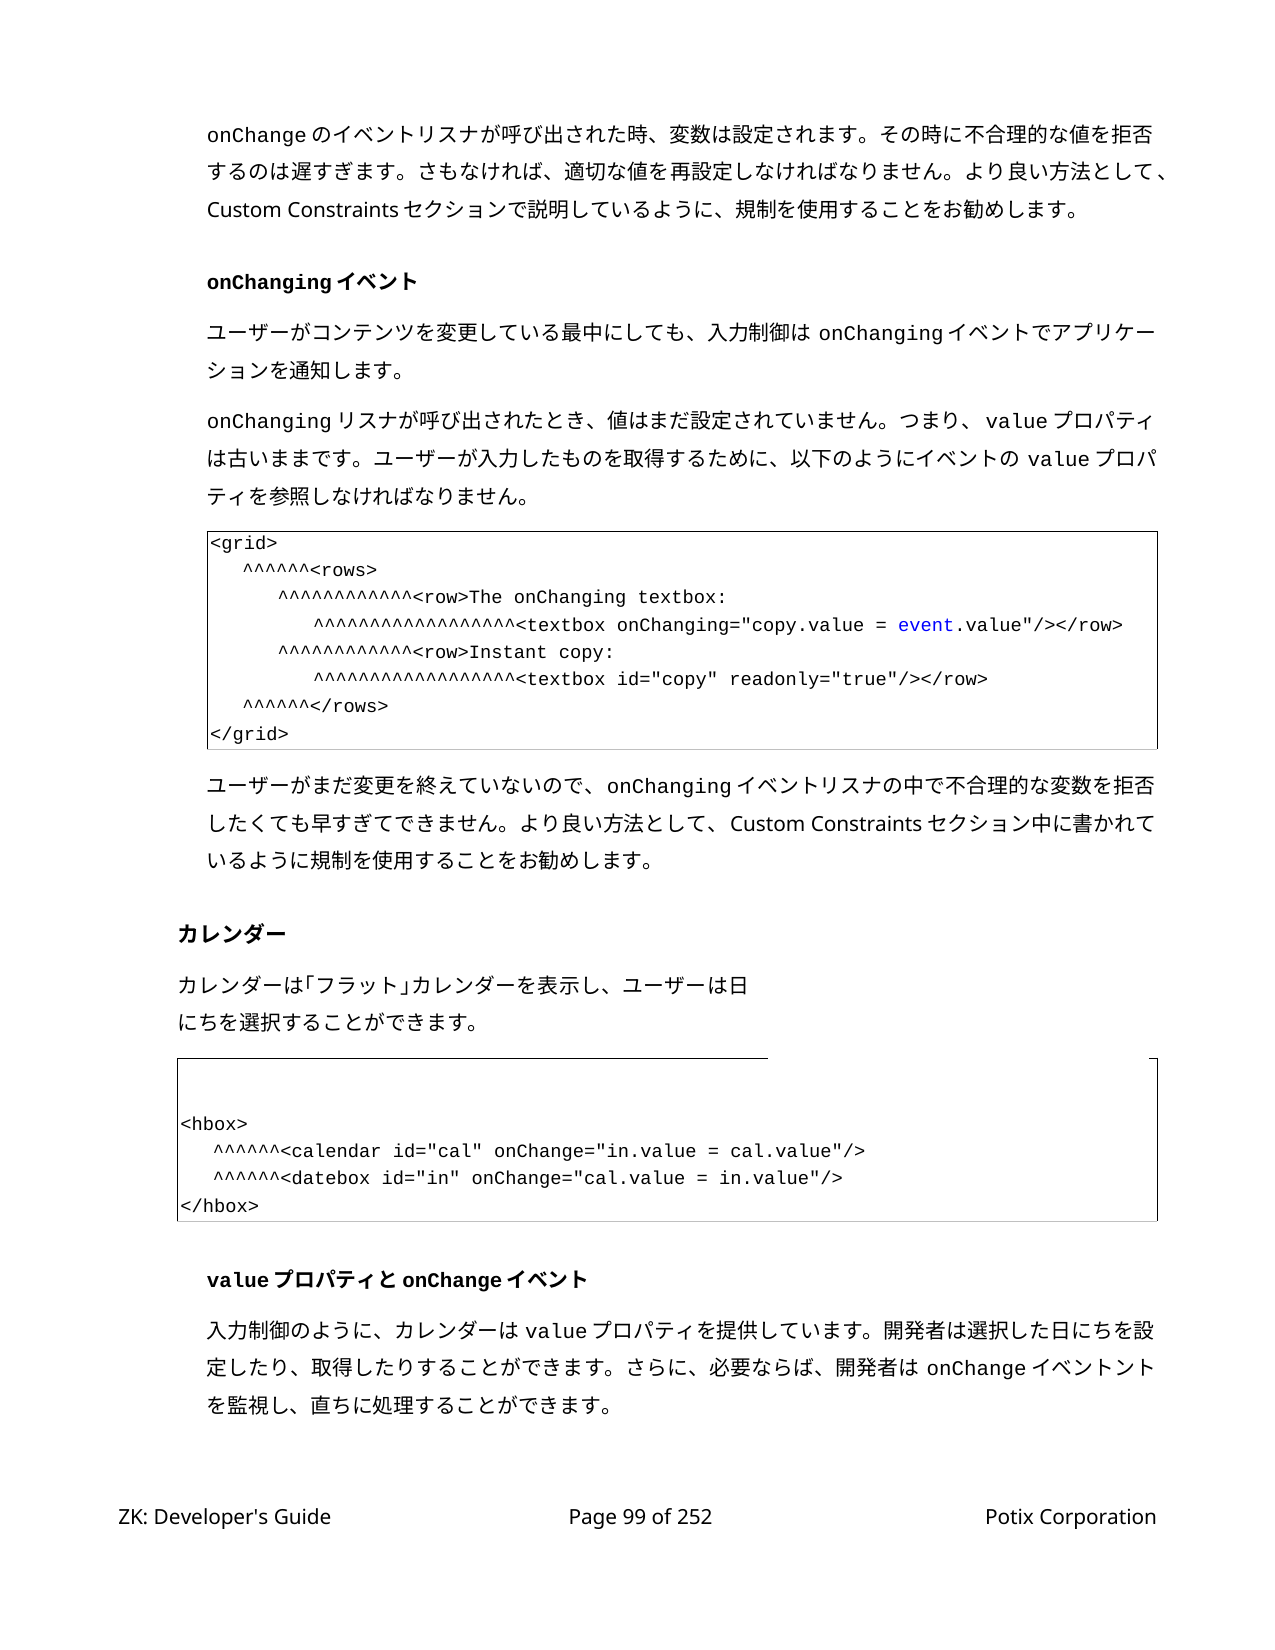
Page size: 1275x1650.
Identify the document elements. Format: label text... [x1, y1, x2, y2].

text ^^^^^^<datebox id="in" onChange="cal.value = in.value"/> [178, 1166, 1157, 1191]
subtitle [1149, 917, 1157, 949]
text 入力制御のように、カレンダーはvalueプロパティを提供しています。開発者は選択した日にちを設定したり、取得したりすることができます。さらに、必要ならば、開発者はonChangeイベントントを監視し、直ちに処理することができます。 [207, 1314, 1157, 1419]
text onChangingリスナが呼び出されたとき、値はまだ設定されていません。つまり、valueプロパティは古いままです。ユーザーが入力したものを取得するために、以下のようにイベントのvalueプロパティを参照しなければなりません。 [207, 405, 1157, 510]
text ユーザーがまだ変更を終えていないので、onChangingイベントリスナの中で不合理的な変数を拒否したくても早すぎてできません。より良い方法として、Custom Constraintsセクション中に書かれているように規制を使用することをお勧めします。 [207, 769, 1157, 874]
text ^^^^^^^^^^^^^^^^^^<textbox id="copy" readonly="true"/></row> [208, 667, 1157, 691]
subtitle valueプロパティとonChangeイベント [207, 1263, 1157, 1293]
text ^^^^^^<calendar id="cal" onChange="in.value = cal.value"/> [178, 1139, 1157, 1163]
text ^^^^^^^^^^^^<row>The onChanging textbox: [208, 585, 1157, 610]
text ^^^^^^<rows> [208, 558, 1157, 582]
text <hbox> [178, 1112, 1157, 1136]
text ^^^^^^</rows> [208, 694, 1157, 718]
text ^^^^^^^^^^^^^^^^^^<textbox onChanging="copy.value = event.value"/></row> [208, 613, 1157, 637]
text ユーザーがコンテンツを変更している最中にしても、入力制御はonChangingイベントでアプリケーションを通知します。 [207, 317, 1157, 384]
text <grid> [208, 532, 1157, 555]
text </hbox> [178, 1193, 1157, 1221]
subtitle カレンダー [177, 917, 768, 949]
text </grid> [208, 721, 1157, 749]
text onChangeのイベントリスナが呼び出された時、変数は設定されます。その時に不合理的な値を拒否するのは遅すぎます。さもなければ、適切な値を再設定しなければなりません。より良い方法として、Custom Constraintsセクションで説明しているように、規制を使用することをお勧めします。 [207, 118, 1157, 223]
text カレンダーは｢フラット｣カレンダーを表示し、ユーザーは日にちを選択することができます。 [177, 969, 768, 1037]
subtitle onChangingイベント [207, 266, 1157, 296]
text ^^^^^^^^^^^^<row>Instant copy: [208, 640, 1157, 664]
